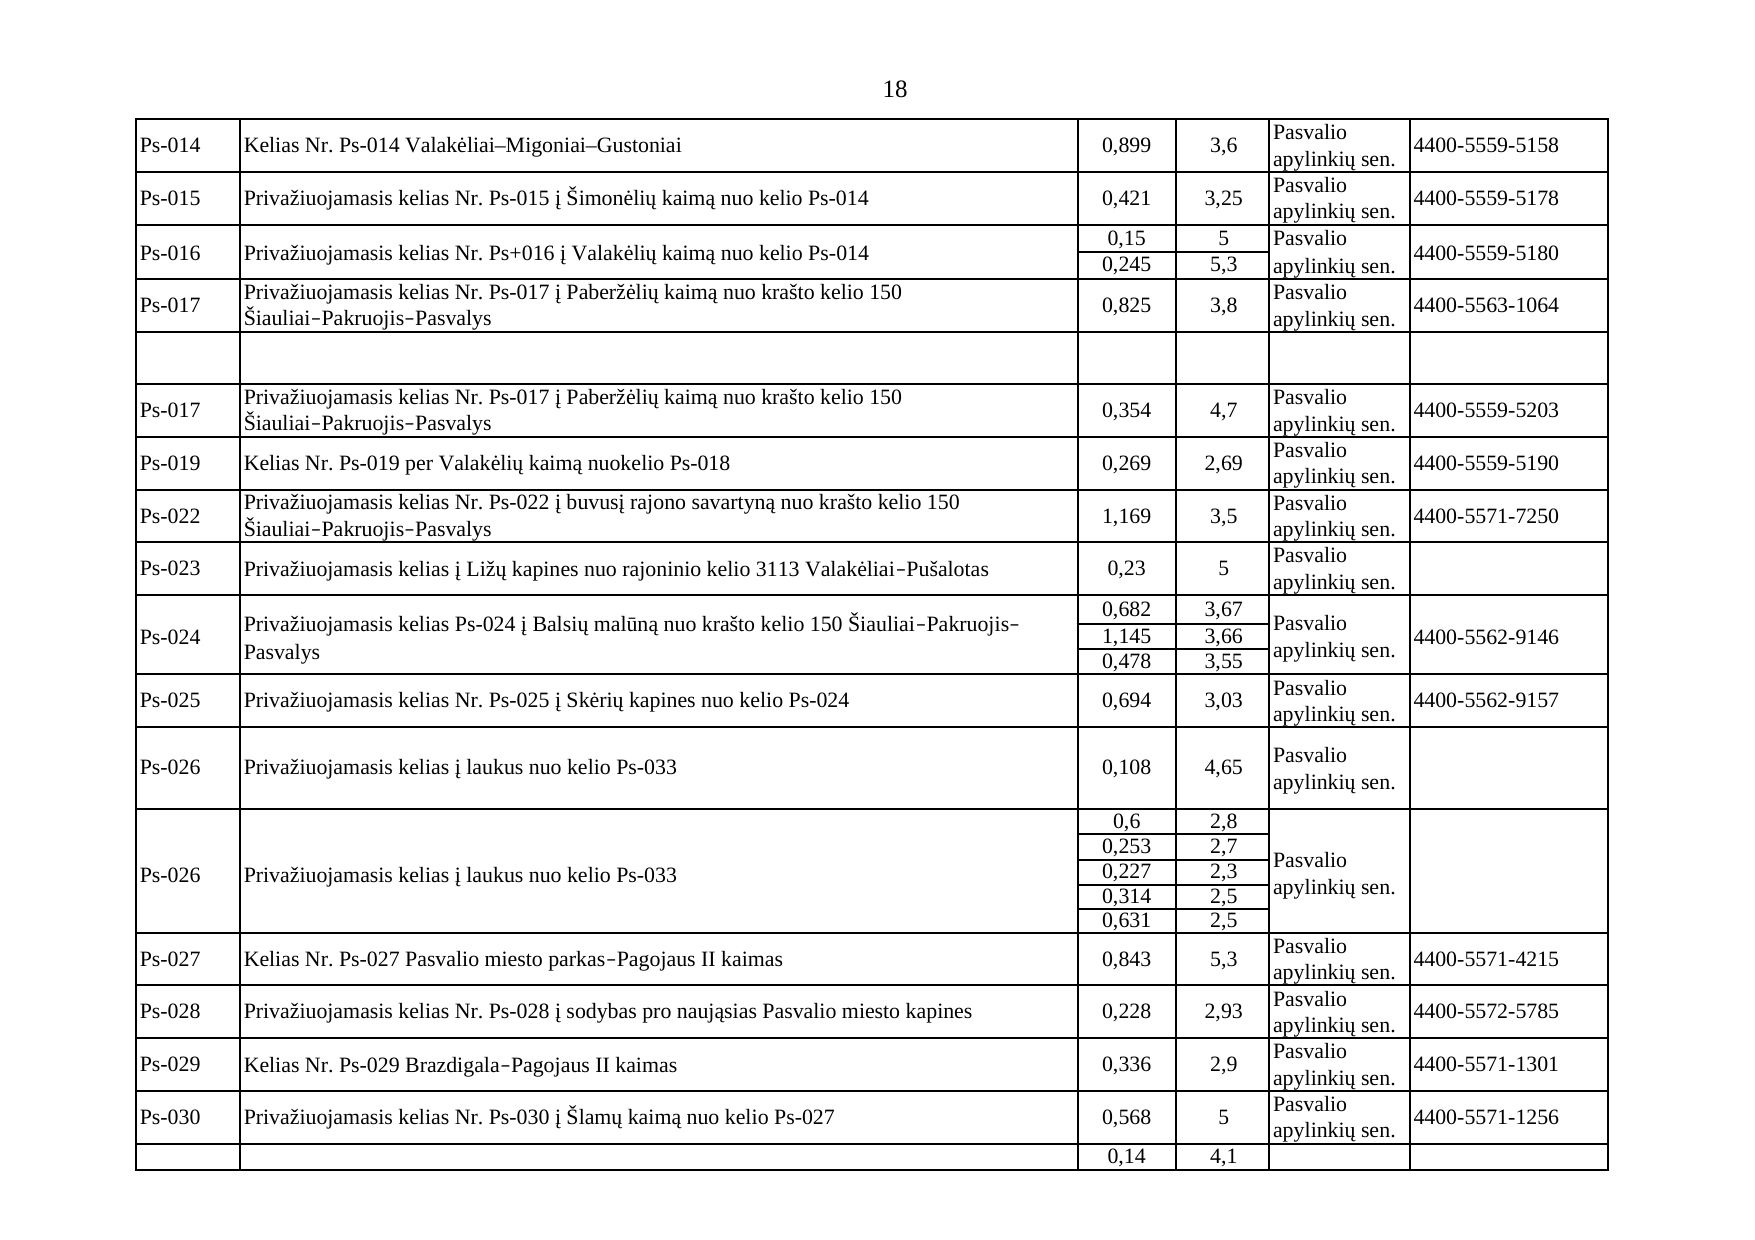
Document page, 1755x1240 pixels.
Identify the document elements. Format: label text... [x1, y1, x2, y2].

table_cell Ps-019 [137, 438, 239, 488]
table_cell 4400-5559-5178 [1411, 173, 1607, 223]
table_cell [1411, 728, 1607, 808]
table_cell Ps-023 [137, 543, 239, 594]
table_cell Pasvalio apylinkių sen. [1270, 934, 1409, 984]
table_cell 2,5 [1177, 886, 1268, 908]
table_cell 0,6 [1079, 810, 1175, 833]
table_cell 2,7 [1177, 835, 1268, 858]
table_cell 2,3 [1177, 861, 1268, 884]
table_cell [1411, 1145, 1607, 1169]
table_cell Pasvalio apylinkių sen. [1270, 491, 1409, 541]
table_cell 0,227 [1079, 861, 1175, 884]
table_cell Privažiuojamasis kelias į laukus nuo kelio Ps-033 [241, 728, 1077, 808]
table_cell Privažiuojamasis kelias Nr. Ps-025 į Skėrių kapines nuo kelio Ps-024 [241, 675, 1077, 726]
table_cell 2,5 [1177, 910, 1268, 932]
table_cell 4400-5563-1064 [1411, 280, 1607, 331]
table_cell Pasvalio apylinkių sen. [1270, 728, 1409, 808]
table_cell [1177, 333, 1268, 383]
table_cell 4400-5559-5203 [1411, 385, 1607, 436]
table_cell Ps-028 [137, 986, 239, 1037]
table_cell Pasvalio apylinkių sen. [1270, 1092, 1409, 1142]
table_cell [1411, 810, 1607, 932]
table_cell 0,694 [1079, 675, 1175, 726]
table_cell 0,682 [1079, 596, 1175, 623]
table_cell [137, 333, 239, 383]
table_cell 4400-5562-9146 [1411, 596, 1607, 673]
table_cell [241, 1145, 1077, 1169]
table_cell 0,228 [1079, 986, 1175, 1037]
table_cell Pasvalio apylinkių sen. [1270, 810, 1409, 932]
table_cell 4,65 [1177, 728, 1268, 808]
table_cell 4400-5571-1256 [1411, 1092, 1607, 1142]
table_cell 0,23 [1079, 543, 1175, 594]
table_cell 5,3 [1177, 253, 1268, 278]
table_cell Ps-027 [137, 934, 239, 984]
table_cell 4400-5559-5180 [1411, 226, 1607, 278]
table_cell Privažiuojamasis kelias Nr. Ps-017 į Paberžėlių kaimą nuo krašto kelio 150 Šiauliai–Pakruojis–Pasvalys [241, 280, 1077, 331]
table_cell 0,843 [1079, 934, 1175, 984]
table_cell 0,336 [1079, 1039, 1175, 1090]
table_cell 2,69 [1177, 438, 1268, 488]
table_cell Pasvalio apylinkių sen. [1270, 438, 1409, 488]
table_cell 0,568 [1079, 1092, 1175, 1142]
table_cell 3,6 [1177, 120, 1268, 171]
table_cell [137, 1145, 239, 1169]
table_cell [1270, 333, 1409, 383]
table_cell 0,253 [1079, 835, 1175, 858]
table_cell [1270, 1145, 1409, 1169]
table_cell Ps-024 [137, 596, 239, 673]
table_cell Ps-029 [137, 1039, 239, 1090]
table_cell 3,5 [1177, 491, 1268, 541]
table_cell Pasvalio apylinkių sen. [1270, 986, 1409, 1037]
table_cell 5 [1177, 1092, 1268, 1142]
table_cell [1079, 333, 1175, 383]
table_cell Ps-016 [137, 226, 239, 278]
table_cell Ps-017 [137, 385, 239, 436]
table_cell 4400-5559-5190 [1411, 438, 1607, 488]
table_cell Ps-026 [137, 810, 239, 932]
table_cell Privažiuojamasis kelias Ps-024 į Balsių malūną nuo krašto kelio 150 Šiauliai–Pakruojis–Pasvalys [241, 596, 1077, 673]
table_cell 0,354 [1079, 385, 1175, 436]
table_cell 5,3 [1177, 934, 1268, 984]
table_cell Pasvalio apylinkių sen. [1270, 120, 1409, 171]
table_cell Privažiuojamasis kelias Nr. Ps-030 į Šlamų kaimą nuo kelio Ps-027 [241, 1092, 1077, 1142]
table_cell 3,55 [1177, 650, 1268, 673]
table_cell Privažiuojamasis kelias į laukus nuo kelio Ps-033 [241, 810, 1077, 932]
table_cell Kelias Nr. Ps-027 Pasvalio miesto parkas–Pagojaus II kaimas [241, 934, 1077, 984]
table_cell 1,169 [1079, 491, 1175, 541]
table_cell Ps-030 [137, 1092, 239, 1142]
table_cell Pasvalio apylinkių sen. [1270, 596, 1409, 673]
table_cell Privažiuojamasis kelias į Ližų kapines nuo rajoninio kelio 3113 Valakėliai–Pušalotas [241, 543, 1077, 594]
table_cell Ps-026 [137, 728, 239, 808]
table_cell [1411, 333, 1607, 383]
table_cell Ps-014 [137, 120, 239, 171]
table_cell Pasvalio apylinkių sen. [1270, 280, 1409, 331]
table_cell 4400-5562-9157 [1411, 675, 1607, 726]
table_cell Kelias Nr. Ps-019 per Valakėlių kaimą nuokelio Ps-018 [241, 438, 1077, 488]
table_cell Privažiuojamasis kelias Nr. Ps-022 į buvusį rajono savartyną nuo krašto kelio 150 Šiauliai–Pakruojis–Pasvalys [241, 491, 1077, 541]
table_cell 4400-5572-5785 [1411, 986, 1607, 1037]
table_cell [241, 333, 1077, 383]
table_cell Pasvalio apylinkių sen. [1270, 1039, 1409, 1090]
table_cell 4,1 [1177, 1145, 1268, 1169]
table_cell 0,15 [1079, 226, 1175, 251]
table_cell [1411, 543, 1607, 594]
table_cell 1,145 [1079, 625, 1175, 648]
table_cell 4400-5571-7250 [1411, 491, 1607, 541]
table_cell Privažiuojamasis kelias Nr. Ps-017 į Paberžėlių kaimą nuo krašto kelio 150 Šiauliai–Pakruojis–Pasvalys [241, 385, 1077, 436]
table_cell Privažiuojamasis kelias Nr. Ps-015 į Šimonėlių kaimą nuo kelio Ps-014 [241, 173, 1077, 223]
table_cell Privažiuojamasis kelias Nr. Ps+016 į Valakėlių kaimą nuo kelio Ps-014 [241, 226, 1077, 278]
table_cell 4400-5571-1301 [1411, 1039, 1607, 1090]
table_cell Kelias Nr. Ps-014 Valakėliai–Migoniai–Gustoniai [241, 120, 1077, 171]
table_cell Pasvalio apylinkių sen. [1270, 226, 1409, 278]
table_cell Privažiuojamasis kelias Nr. Ps-028 į sodybas pro naująsias Pasvalio miesto kapines [241, 986, 1077, 1037]
table_cell Pasvalio apylinkių sen. [1270, 543, 1409, 594]
table_cell 3,67 [1177, 596, 1268, 623]
table_cell 3,8 [1177, 280, 1268, 331]
table_cell 2,8 [1177, 810, 1268, 833]
table_cell 0,825 [1079, 280, 1175, 331]
table_cell 4,7 [1177, 385, 1268, 436]
table_cell Pasvalio apylinkių sen. [1270, 173, 1409, 223]
table_cell 3,03 [1177, 675, 1268, 726]
table_cell 4400-5571-4215 [1411, 934, 1607, 984]
table_cell 0,245 [1079, 253, 1175, 278]
table_cell 0,899 [1079, 120, 1175, 171]
table_cell 3,25 [1177, 173, 1268, 223]
table_cell 0,631 [1079, 910, 1175, 932]
table_cell 0,314 [1079, 886, 1175, 908]
table_cell 2,9 [1177, 1039, 1268, 1090]
table_cell Ps-017 [137, 280, 239, 331]
table_cell 0,108 [1079, 728, 1175, 808]
table_cell 0,478 [1079, 650, 1175, 673]
table_cell Ps-025 [137, 675, 239, 726]
table_cell 4400-5559-5158 [1411, 120, 1607, 171]
table_cell 2,93 [1177, 986, 1268, 1037]
table_cell Ps-015 [137, 173, 239, 223]
table_cell 5 [1177, 543, 1268, 594]
table_cell 5 [1177, 226, 1268, 251]
table_cell Kelias Nr. Ps-029 Brazdigala–Pagojaus II kaimas [241, 1039, 1077, 1090]
table_cell 0,269 [1079, 438, 1175, 488]
table_cell 3,66 [1177, 625, 1268, 648]
table_cell 0,421 [1079, 173, 1175, 223]
table_cell Pasvalio apylinkių sen. [1270, 675, 1409, 726]
table_cell Ps-022 [137, 491, 239, 541]
table_cell 0,14 [1079, 1145, 1175, 1169]
table_cell Pasvalio apylinkių sen. [1270, 385, 1409, 436]
